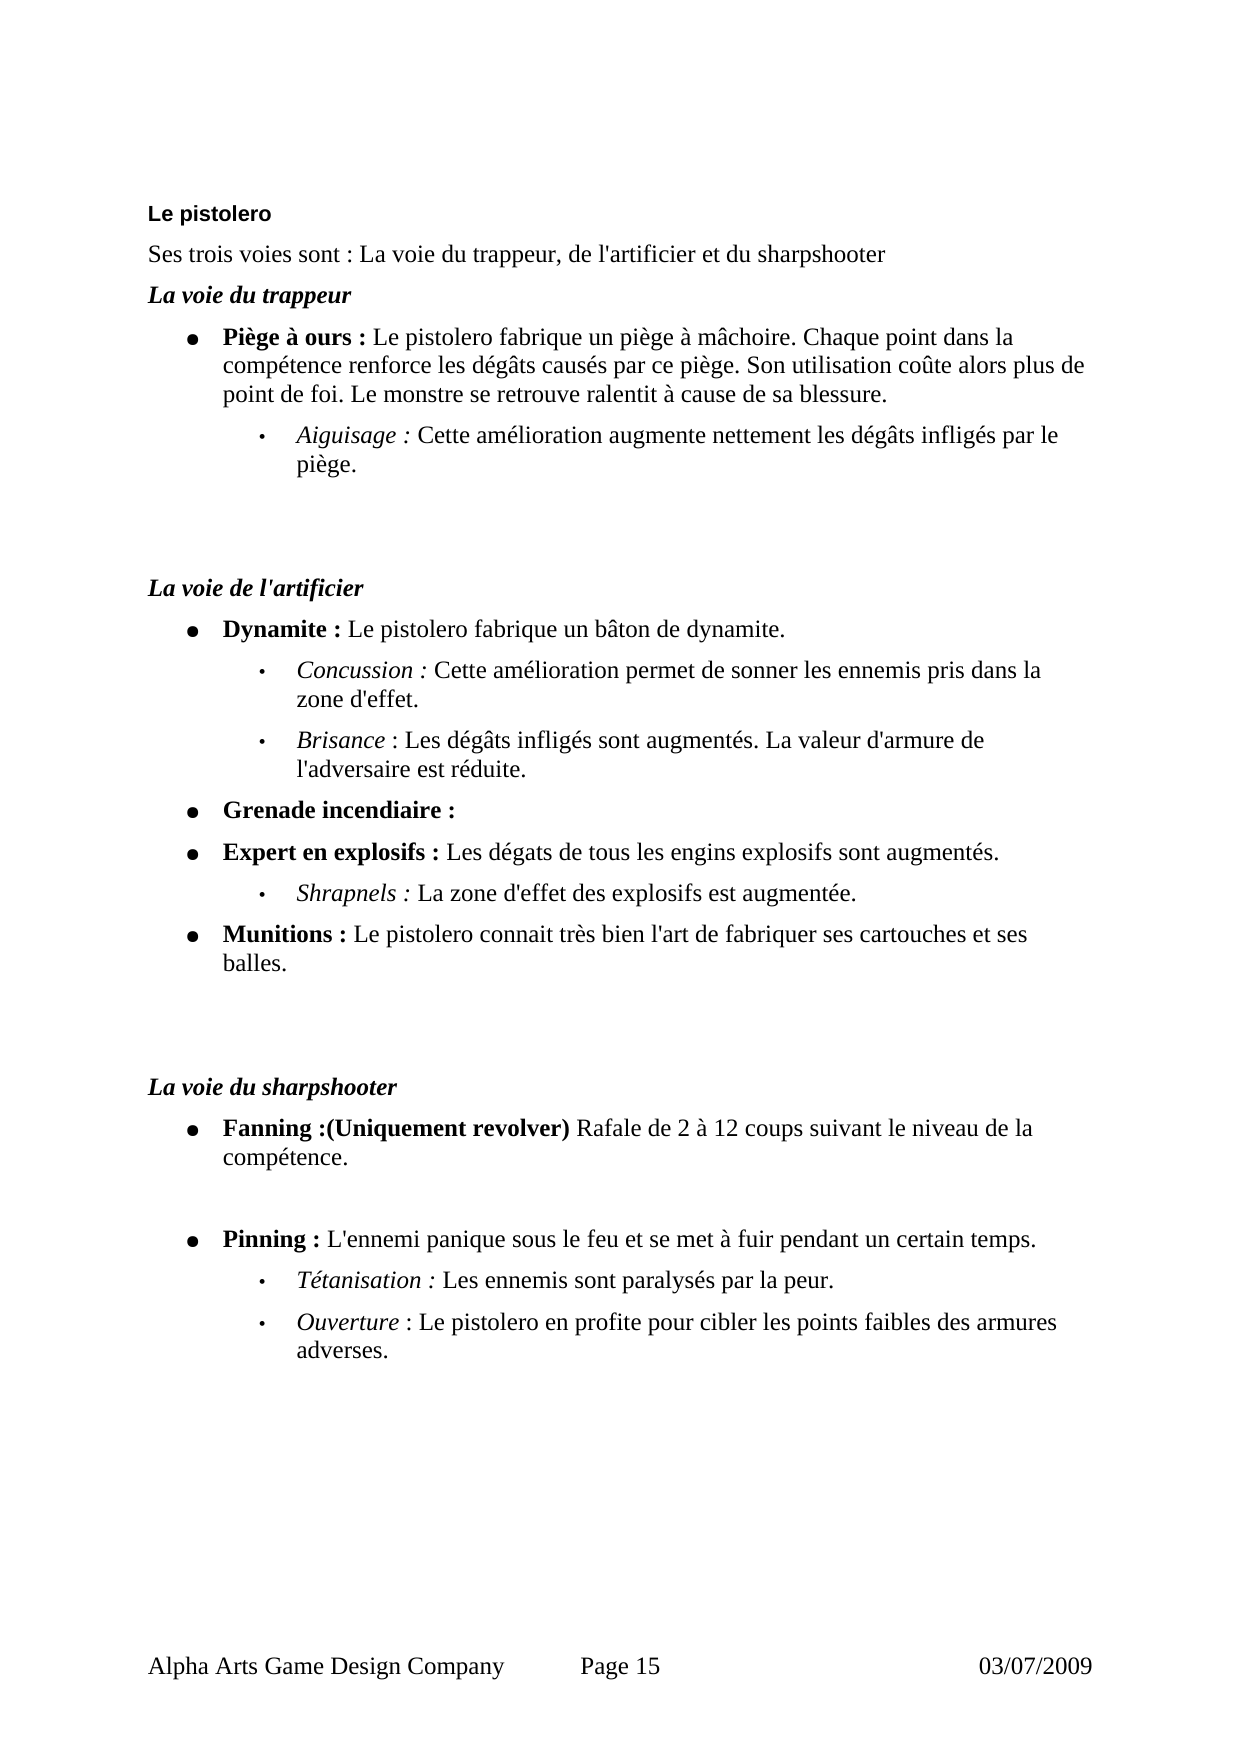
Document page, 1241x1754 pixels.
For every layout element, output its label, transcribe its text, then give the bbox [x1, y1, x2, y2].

list Tétanisation : Les ennemis sont paralysés par la peur. [259, 1265, 1092, 1294]
list Aiguisage : Cette amélioration augmente nettement les dégâts infligés par le piège. [259, 420, 1092, 478]
text Ses trois voies sont : La voie du trappeur, de l'artificier et du sharpshooter [148, 239, 1092, 268]
list Munitions : Le pistolero connait très bien l'art de fabriquer ses cartouches et ses balles. [185, 919, 1092, 977]
list Dynamite : Le pistolero fabrique un bâton de dynamite. [185, 614, 1092, 643]
list Expert en explosifs : Les dégats de tous les engins explosifs sont augmentés. [185, 837, 1092, 865]
list Grenade incendiaire : [185, 795, 1092, 824]
list Fanning :(Uniquement revolver) Rafale de 2 à 12 coups suivant le niveau de la compétence. [185, 1113, 1092, 1170]
text La voie du sharpshooter [148, 1072, 1092, 1100]
list Brisance : Les dégâts infligés sont augmentés. La valeur d'armure de l'adversaire est réduite. [259, 725, 1092, 783]
list Ouverture : Le pistolero en profite pour cibler les points faibles des armures adverses. [259, 1307, 1092, 1364]
list Pinning : L'ennemi panique sous le feu et se met à fuir pendant un certain temps. [185, 1224, 1092, 1253]
subtitle Le pistolero [148, 201, 1092, 227]
list Piège à ours : Le pistolero fabrique un piège à mâchoire. Chaque point dans la compétence renforce les dégâts causés par ce piège. Son utilisation coûte alors plus de point de foi. Le monstre se retrouve ralentit à cause de sa blessure. [185, 322, 1092, 408]
text La voie du trappeur [148, 280, 1092, 309]
list Shrapnels : La zone d'effet des explosifs est augmentée. [259, 878, 1092, 907]
list Concussion : Cette amélioration permet de sonner les ennemis pris dans la zone d'effet. [259, 655, 1092, 713]
text La voie de l'artificier [148, 573, 1092, 602]
